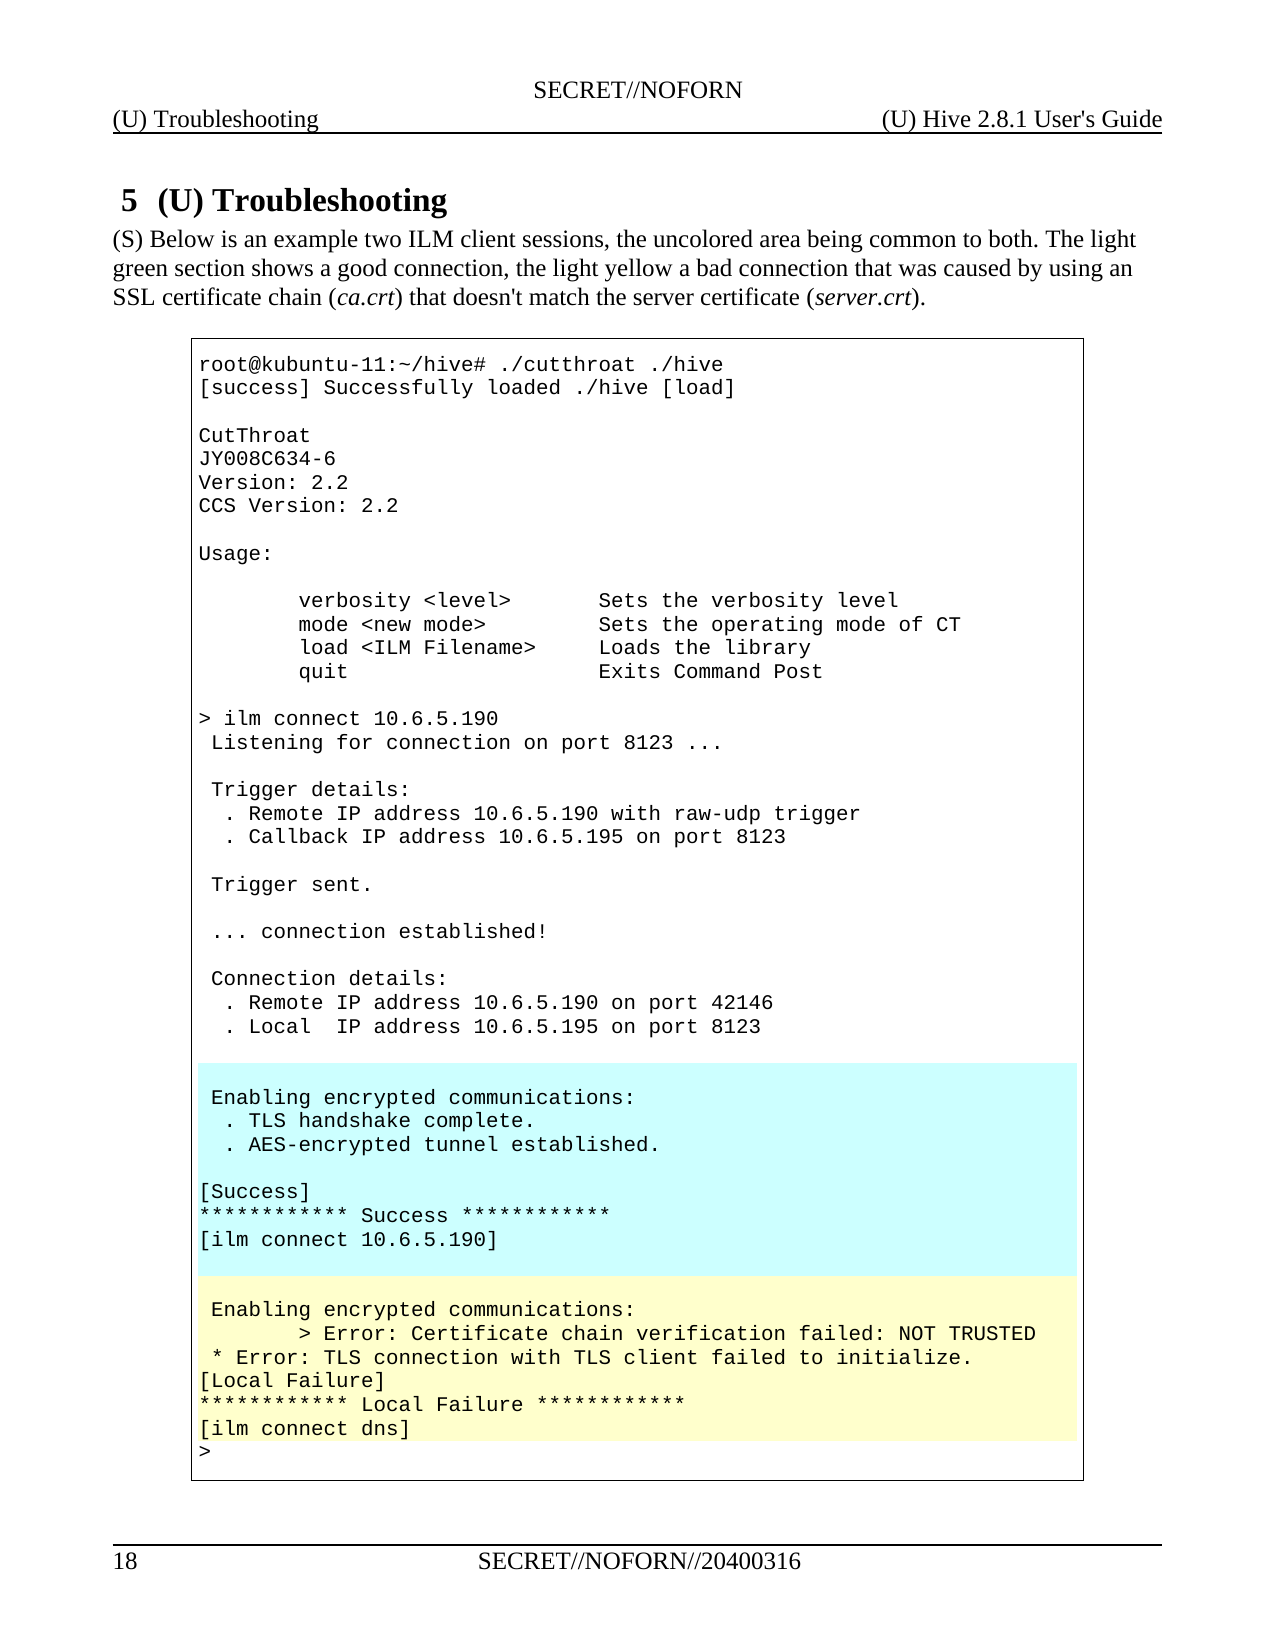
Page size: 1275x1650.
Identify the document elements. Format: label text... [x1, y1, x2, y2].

text > [198, 1441, 1077, 1465]
text [ilm connect 10.6.5.190] [198, 1228, 1077, 1252]
text JY008C634-6 [198, 448, 1077, 472]
text . AES-encrypted tunnel established. [198, 1134, 1077, 1158]
text CCS Version: 2.2 [198, 496, 1077, 519]
text Version: 2.2 [198, 472, 1077, 496]
text > ilm connect 10.6.5.190 [198, 708, 1077, 732]
text verbosity <level> Sets the verbosity level [198, 590, 1077, 614]
text Usage: [198, 543, 1077, 566]
text * Error: TLS connection with TLS client failed to initialize. [198, 1347, 1077, 1370]
text quit Exits Command Post [198, 661, 1077, 685]
text > Error: Certificate chain verification failed: NOT TRUSTED [198, 1323, 1077, 1347]
text . Local IP address 10.6.5.195 on port 8123 [198, 1016, 1077, 1039]
text ************ Success ************ [198, 1205, 1077, 1228]
text mode <new mode> Sets the operating mode of CT [198, 614, 1077, 637]
text [Local Failure] [198, 1370, 1077, 1394]
text [success] Successfully loaded ./hive [load] [198, 377, 1077, 401]
text . Remote IP address 10.6.5.190 on port 42146 [198, 992, 1077, 1016]
text . Callback IP address 10.6.5.195 on port 8123 [198, 827, 1077, 850]
text Listening for connection on port 8123 ... [198, 732, 1077, 756]
text Connection details: [198, 968, 1077, 992]
text ... connection established! [198, 921, 1077, 945]
text CutThroat [198, 424, 1077, 448]
text Trigger details: [198, 779, 1077, 803]
text root@kubuntu-11:~/hive# ./cutthroat ./hive [198, 354, 1077, 377]
text [ilm connect dns] [198, 1418, 1077, 1441]
text Enabling encrypted communications: [198, 1087, 1077, 1110]
text Trigger sent. [198, 874, 1077, 897]
text Enabling encrypted communications: [198, 1299, 1077, 1323]
text . Remote IP address 10.6.5.190 with raw-udp trigger [198, 803, 1077, 827]
text load <ILM Filename> Loads the library [198, 637, 1077, 661]
text [Success] [198, 1181, 1077, 1205]
text (S) Below is an example two ILM client sessions, the uncolored area being common to both. The light green section shows a good connection, the light yellow a bad connection that was caused by using an SSL certificate chain (ca.crt) that doesn't match the server certificate (server.crt). [112, 224, 1162, 311]
text ************ Local Failure ************ [198, 1394, 1077, 1418]
subtitle (U) Troubleshooting [112, 180, 1162, 218]
text . TLS handshake complete. [198, 1110, 1077, 1134]
